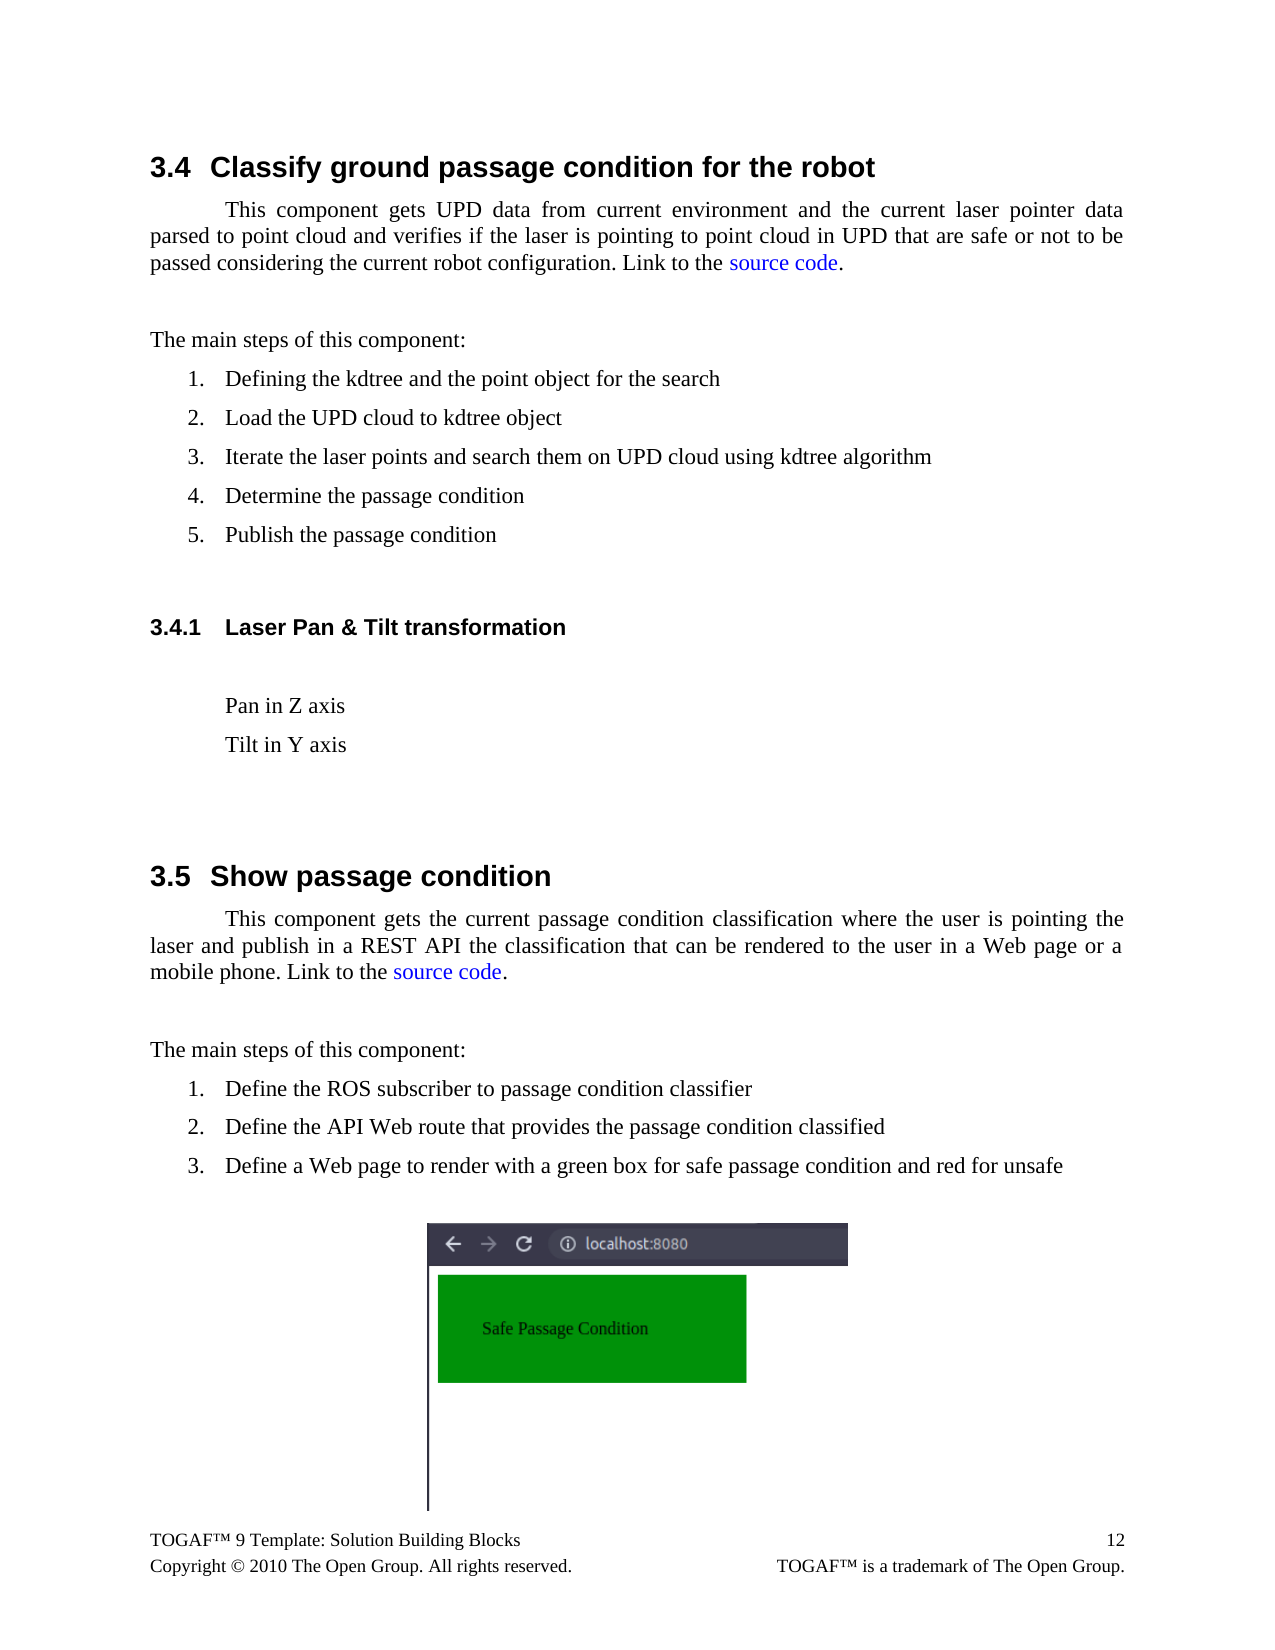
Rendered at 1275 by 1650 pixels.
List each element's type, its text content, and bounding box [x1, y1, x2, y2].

subtitle Classify ground passage condition for the robot [150, 150, 1125, 183]
picture [427, 1223, 848, 1511]
text The main steps of this component: [150, 326, 1125, 353]
text This component gets the current passage condition classification where the user is pointing the laser and publish in a REST API the classification that can be rendered to the user in a Web page or a mobile phone. Link to the source code. [150, 905, 1125, 984]
subtitle Laser Pan & Tilt transformation [150, 614, 1125, 641]
list Defining the kdtree and the point object for the search [187, 365, 1125, 392]
text The main steps of this component: [150, 1036, 1125, 1062]
list Define a Web page to render with a green box for safe passage condition and red for unsafe [187, 1152, 1125, 1179]
list Define the ROS subscriber to passage condition classifier [187, 1074, 1125, 1101]
list Publish the passage condition [187, 521, 1125, 547]
list Iterate the laser points and search them on UPD cloud using kdtree algorithm [187, 443, 1125, 469]
text Tilt in Y axis [150, 731, 1125, 757]
list Define the API Web route that provides the passage condition classified [187, 1113, 1125, 1140]
subtitle Show passage condition [150, 859, 1125, 893]
text This component gets UPD data from current environment and the current laser pointer data parsed to point cloud and verifies if the laser is pointing to point cloud in UPD that are safe or not to be passed considering the current robot configuration. Link to the source code. [150, 196, 1125, 275]
list Determine the passage condition [187, 482, 1125, 508]
list Load the UPD cloud to kdtree object [187, 404, 1125, 431]
text Pan in Z axis [150, 692, 1125, 718]
